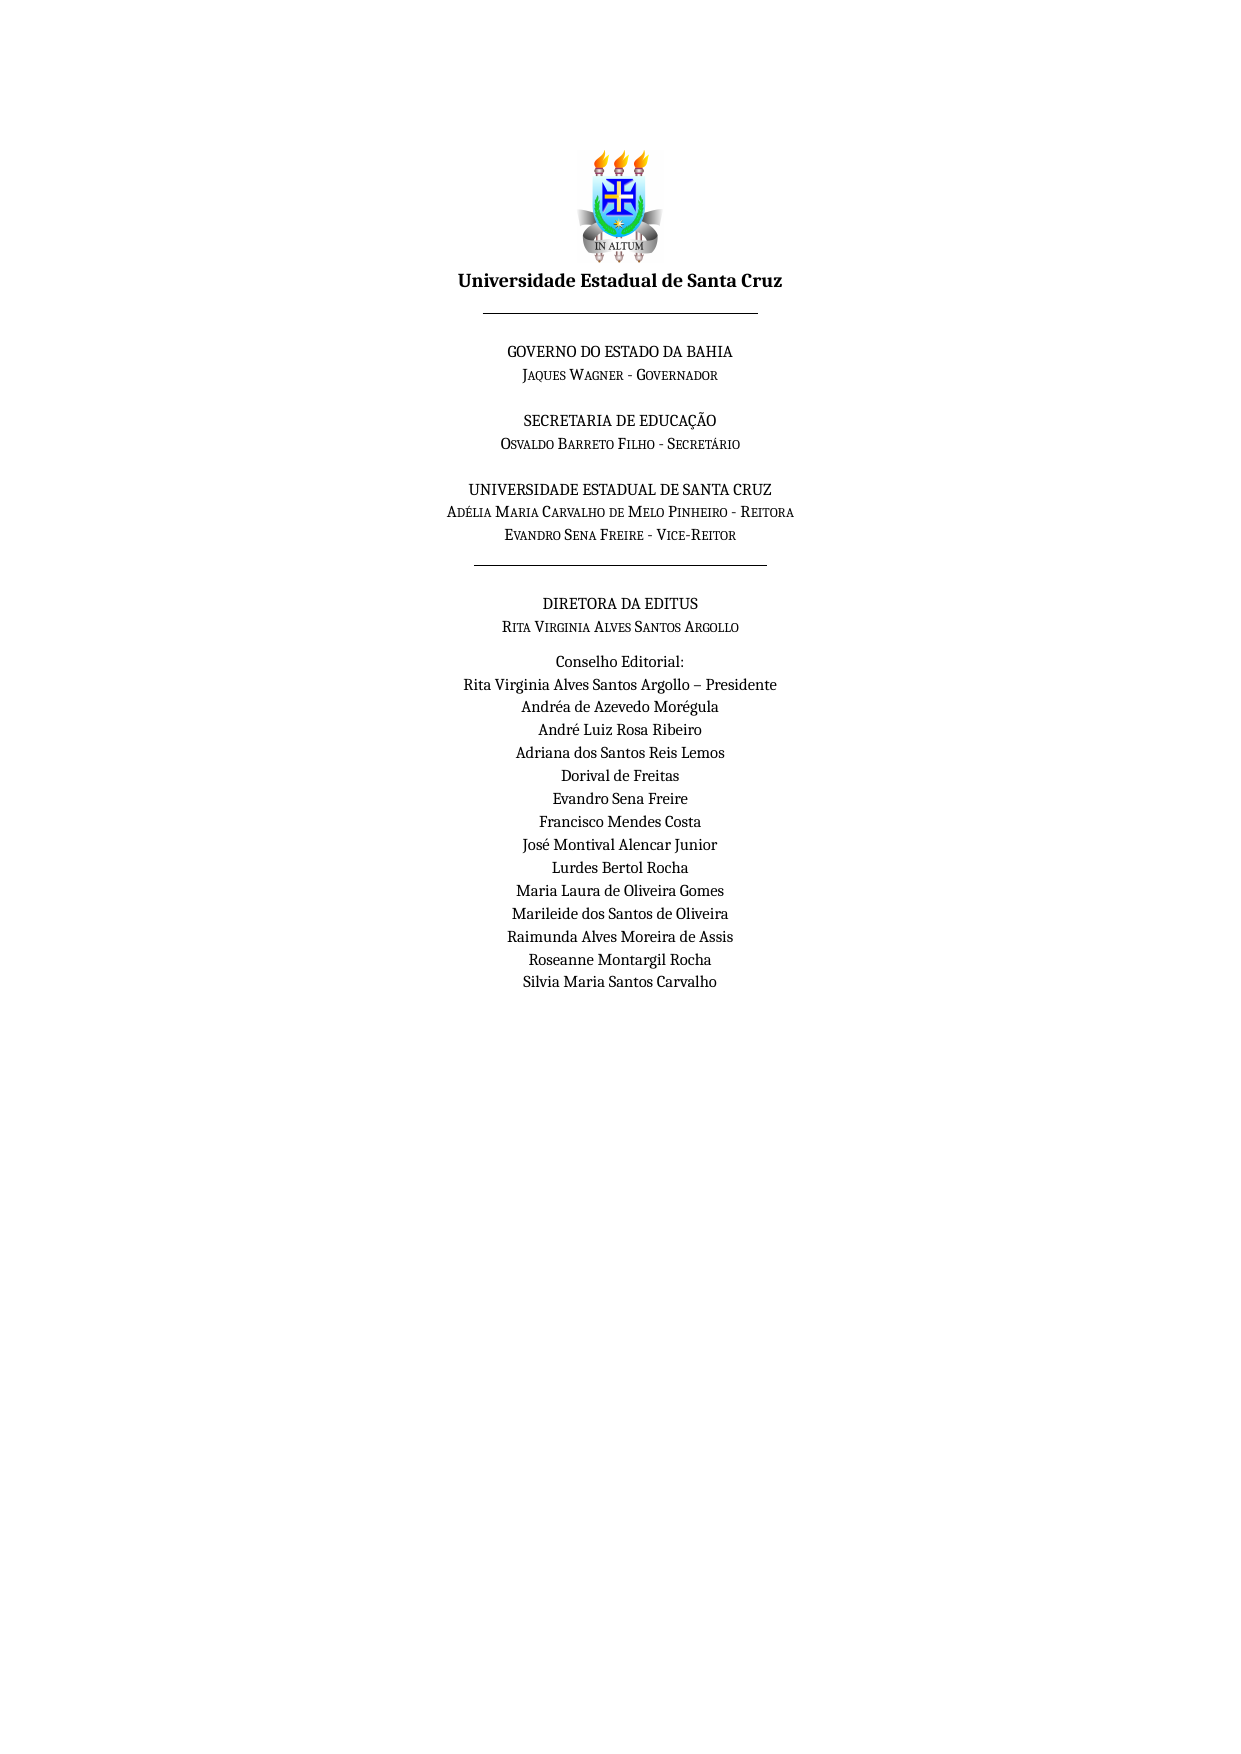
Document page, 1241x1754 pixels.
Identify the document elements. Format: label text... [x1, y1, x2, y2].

text GOVERNO DO ESTADO DA BAHIA [187, 342, 1053, 362]
picture [576, 150, 664, 263]
text Marileide dos Santos de Oliveira [187, 904, 1053, 923]
text Francisco Mendes Costa [187, 812, 1053, 832]
text Rita Virginia Alves Santos Argollo – Presidente [187, 675, 1053, 694]
text Evandro Sena Freire - Vice-Reitor [187, 526, 1053, 545]
text UNIVERSIDADE ESTADUAL DE SANTA CRUZ [187, 480, 1053, 499]
text Dorival de Freitas [187, 767, 1053, 786]
text José Montival Alencar Junior [187, 835, 1053, 854]
text Universidade Estadual de Santa Cruz [187, 269, 1053, 292]
text diretora da editUs [187, 594, 1053, 614]
text Evandro Sena Freire [187, 789, 1053, 809]
text Lurdes Bertol Rocha [187, 858, 1053, 877]
text Maria Laura de Oliveira Gomes [187, 881, 1053, 900]
text Osvaldo Barreto Filho - Secretário [187, 434, 1053, 453]
text Adélia Maria Carvalho de Melo Pinheiro - Reitora [187, 503, 1053, 522]
text SECRETARIA DE EDUCAÇÃO [187, 411, 1053, 430]
text Rita Virginia Alves Santos Argollo [187, 617, 1053, 637]
text Andréa de Azevedo Morégula [187, 698, 1053, 717]
text Roseanne Montargil Rocha [187, 950, 1053, 969]
text Silvia Maria Santos Carvalho [187, 973, 1053, 992]
text Raimunda Alves Moreira de Assis [187, 927, 1053, 946]
text Adriana dos Santos Reis Lemos [187, 744, 1053, 763]
text André Luiz Rosa Ribeiro [187, 721, 1053, 740]
text Jaques Wagner - Governador [187, 365, 1053, 384]
text Conselho Editorial: [187, 652, 1053, 671]
